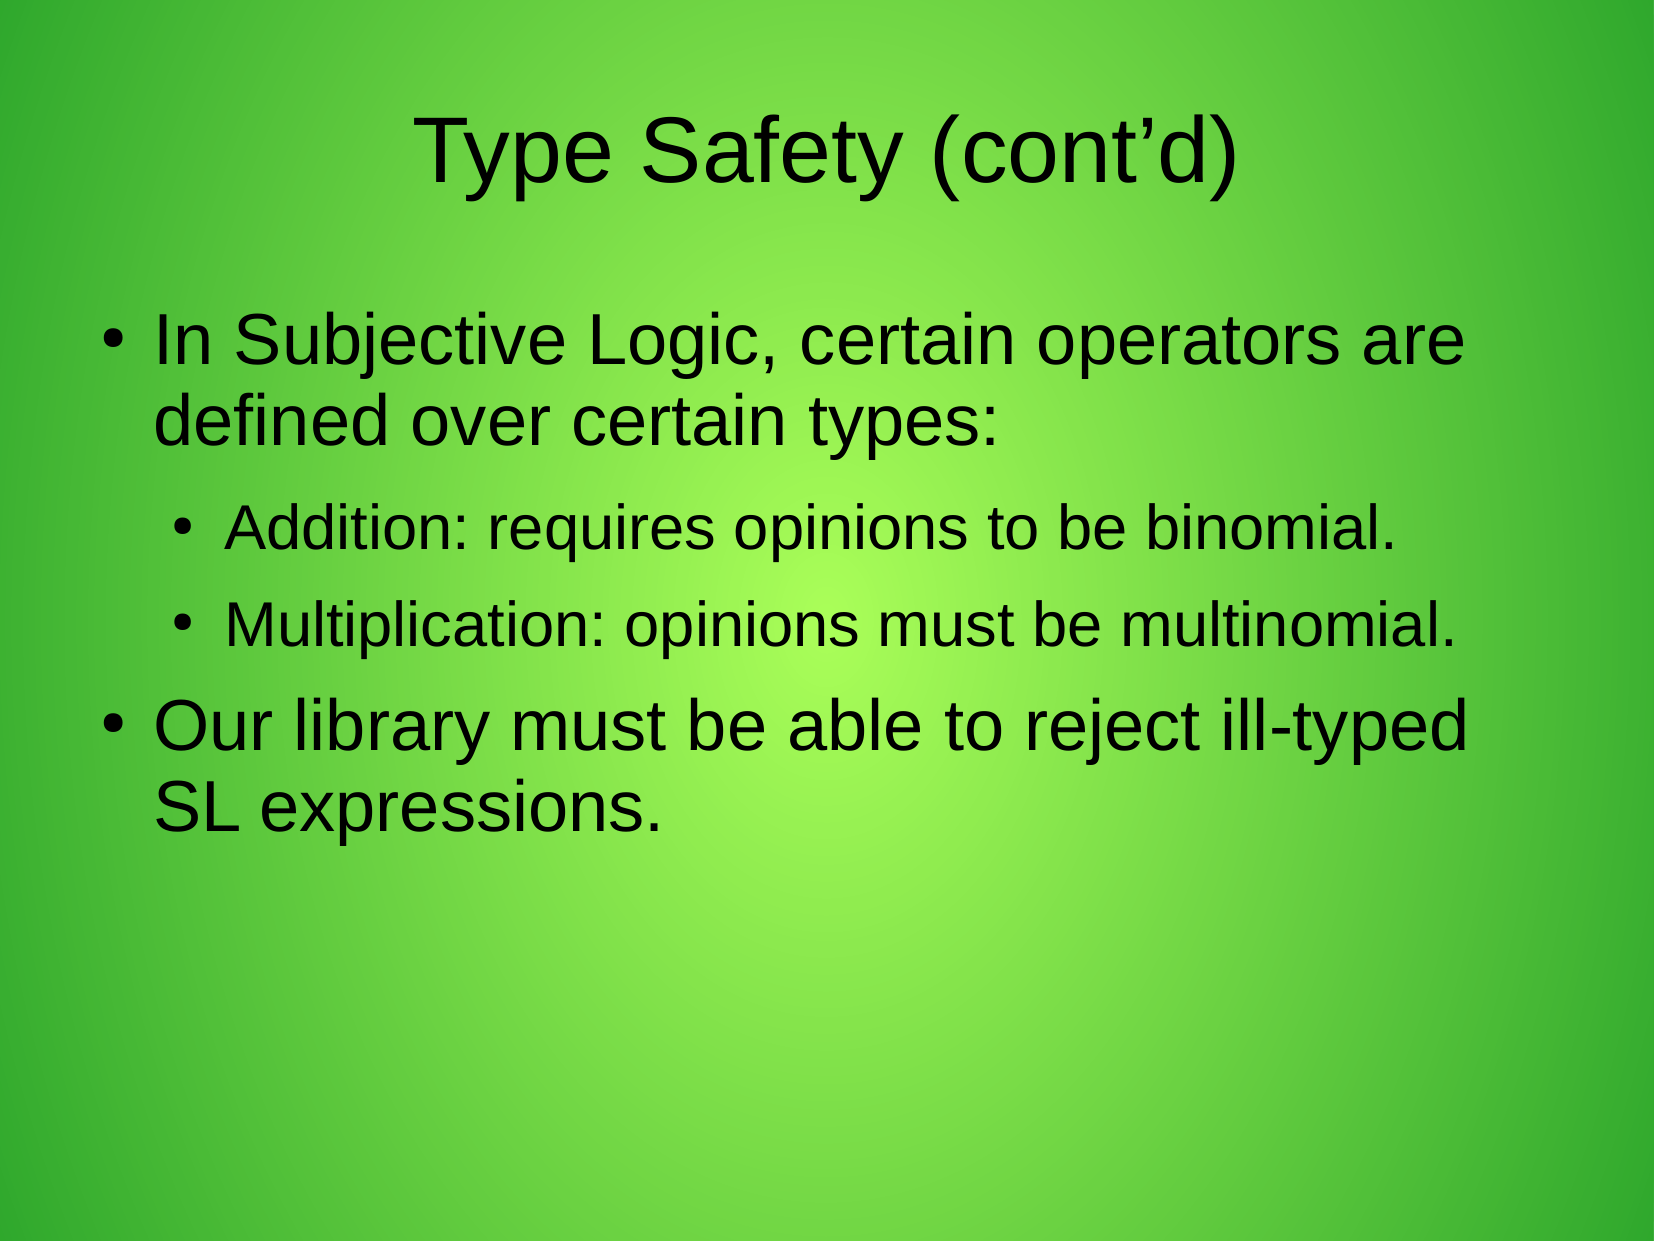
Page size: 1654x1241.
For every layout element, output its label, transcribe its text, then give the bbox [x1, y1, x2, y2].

title Type Safety (cont’d) [82, 47, 1571, 252]
list In Subjective Logic, certain operators are defined over certain types: Addition: requires opinions to be binomial. Multiplication: opinions must be multinomial. Our library must be able to reject ill-typed SL expressions. [82, 299, 1571, 1019]
